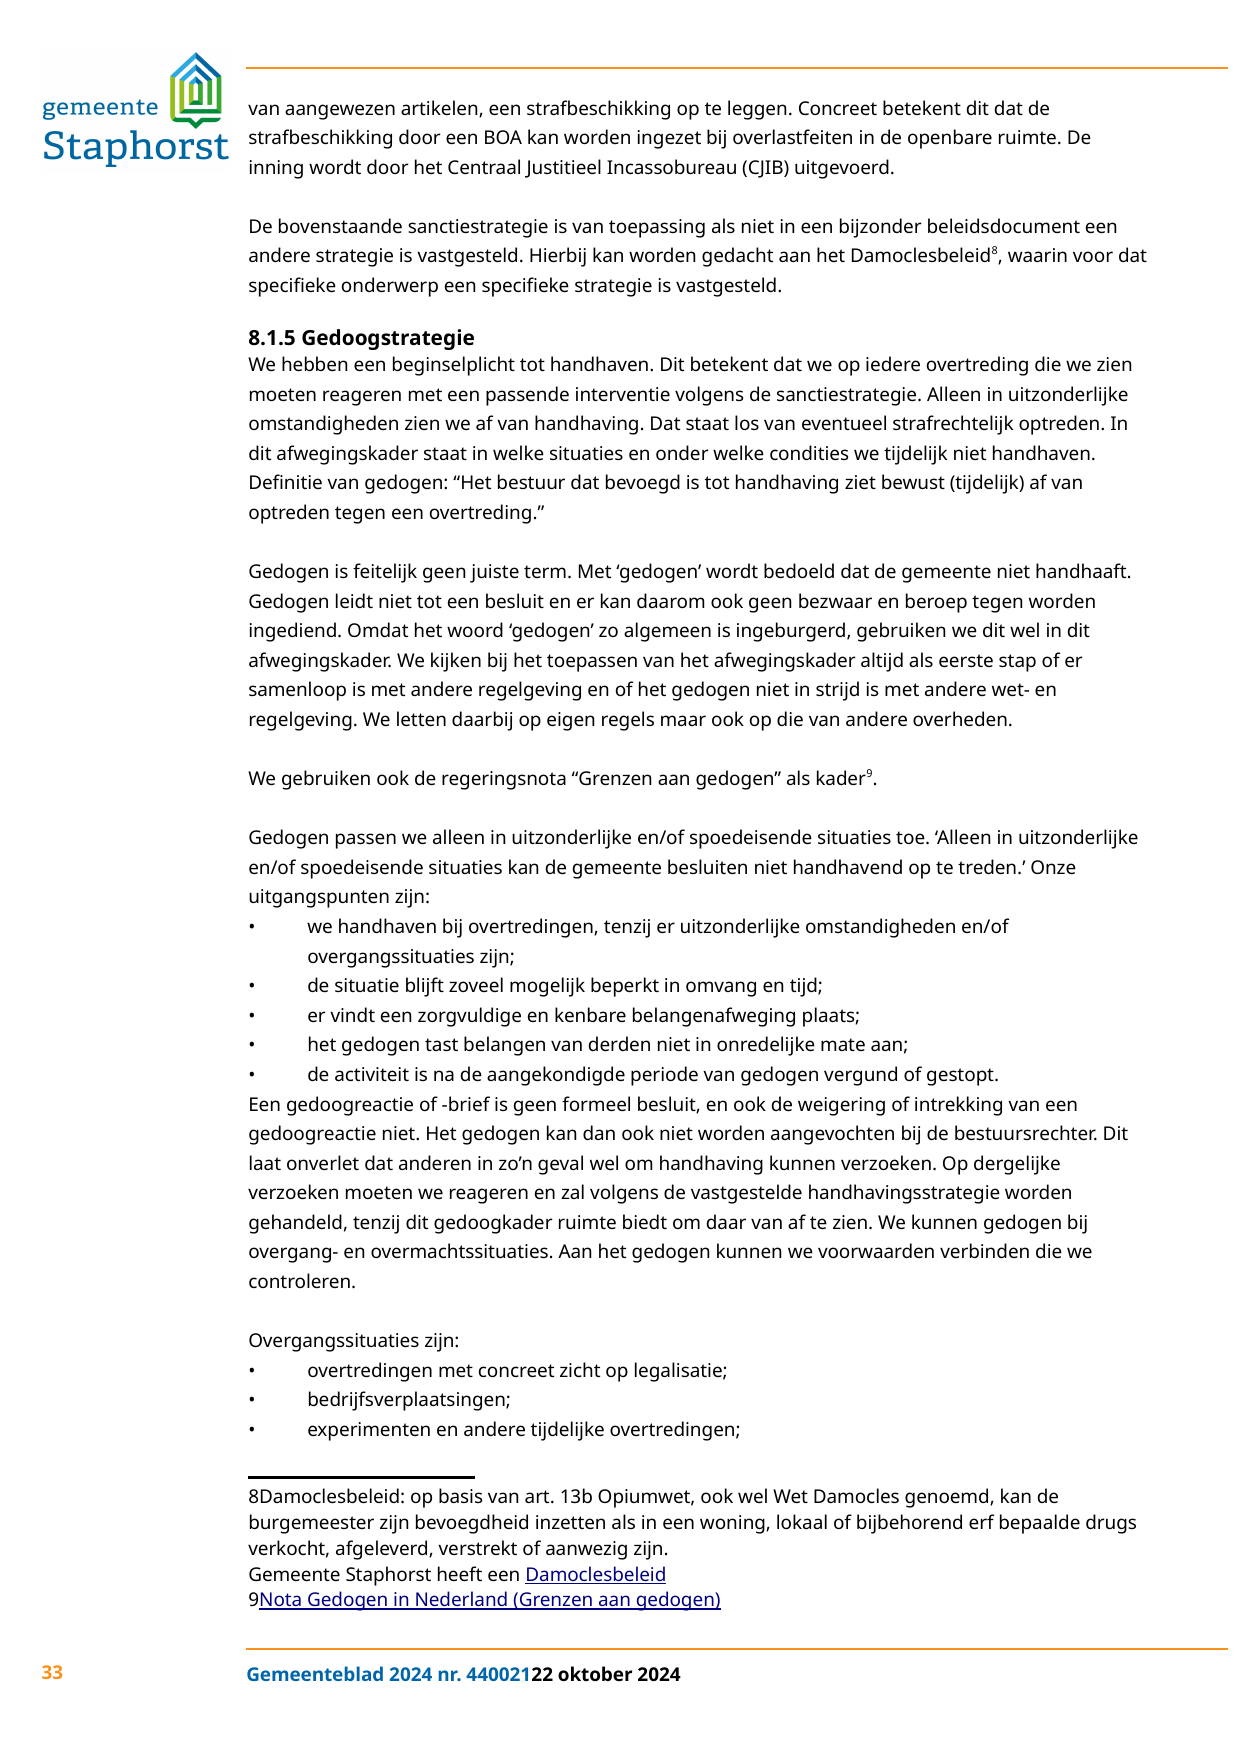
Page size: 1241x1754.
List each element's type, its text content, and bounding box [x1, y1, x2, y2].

list experimenten en andere tijdelijke overtredingen; [248, 1416, 1152, 1442]
list bedrijfsverplaatsingen; [248, 1387, 1152, 1412]
text Een gedoogreactie of -brief is geen formeel besluit, en ook de weigering of intrekking van een gedoogreactie niet. Het gedogen kan dan ook niet worden aangevochten bij de bestuursrechter. Dit laat onverlet dat anderen in zo’n geval wel om handhaving kunnen verzoeken. Op dergelijke verzoeken moeten we reageren en zal volgens de vastgestelde handhavingsstrategie worden gehandeld, tenzij dit gedoogkader ruimte biedt om daar van af te zien. We kunnen gedogen bij overgang- en overmachtssituaties. Aan het gedogen kunnen we voorwaarden verbinden die we controleren. [248, 1091, 1152, 1294]
text Gedogen passen we alleen in uitzonderlijke en/of spoedeisende situaties toe. ‘Alleen in uitzonderlijke en/of spoedeisende situaties kan de gemeente besluiten niet handhavend op te treden.’ Onze uitgangspunten zijn: [248, 824, 1152, 909]
text Definitie van gedogen: “Het bestuur dat bevoegd is tot handhaving ziet bewust (tijdelijk) af van optreden tegen een overtreding.” [248, 469, 1152, 525]
text Nota Gedogen in Nederland (Grenzen aan gedogen) [248, 1586, 1152, 1612]
text van aangewezen artikelen, een strafbeschikking op te leggen. Concreet betekent dit dat de strafbeschikking door een BOA kan worden ingezet bij overlastfeiten in de openbare ruimte. De inning wordt door het Centraal Justitieel Incassobureau (CJIB) uitgevoerd. [248, 95, 1152, 180]
list er vindt een zorgvuldige en kenbare belangenafweging plaats; [248, 1002, 1152, 1028]
text We gebruiken ook de regeringsnota “Grenzen aan gedogen” als kader. [248, 765, 1152, 791]
text 8.1.5 Gedoogstrategie [248, 323, 1152, 351]
list overtredingen met concreet zicht op legalisatie; [248, 1357, 1152, 1383]
text Overgangssituaties zijn: [248, 1327, 1152, 1353]
list de activiteit is na de aangekondigde periode van gedogen vergund of gestopt. [248, 1061, 1152, 1087]
text Damoclesbeleid: op basis van art. 13b Opiumwet, ook wel Wet Damocles genoemd, kan de burgemeester zijn bevoegdheid inzetten als in een woning, lokaal of bijbehorend erf bepaalde drugs verkocht, afgeleverd, verstrekt of aanwezig zijn. [248, 1483, 1152, 1561]
text We hebben een beginselplicht tot handhaven. Dit betekent dat we op iedere overtreding die we zien moeten reageren met een passende interventie volgens de sanctiestrategie. Alleen in uitzonderlijke omstandigheden zien we af van handhaving. Dat staat los van eventueel strafrechtelijk optreden. In dit afwegingskader staat in welke situaties en onder welke condities we tijdelijk niet handhaven. [248, 351, 1152, 466]
list we handhaven bij overtredingen, tenzij er uitzonderlijke omstandigheden en/of overgangssituaties zijn; [248, 913, 1152, 968]
picture [41, 47, 231, 172]
list de situatie blijft zoveel mogelijk beperkt in omvang en tijd; [248, 972, 1152, 998]
list het gedogen tast belangen van derden niet in onredelijke mate aan; [248, 1032, 1152, 1057]
text De bovenstaande sanctiestrategie is van toepassing als niet in een bijzonder beleidsdocument een andere strategie is vastgesteld. Hierbij kan worden gedacht aan het Damoclesbeleid, waarin voor dat specifieke onderwerp een specifieke strategie is vastgesteld. [248, 213, 1152, 298]
text Gemeente Staphorst heeft een Damoclesbeleid [248, 1561, 1152, 1586]
text Gedogen is feitelijk geen juiste term. Met ‘gedogen’ wordt bedoeld dat de gemeente niet handhaaft. Gedogen leidt niet tot een besluit en er kan daarom ook geen bezwaar en beroep tegen worden ingediend. Omdat het woord ‘gedogen’ zo algemeen is ingeburgerd, gebruiken we dit wel in dit afwegingskader. We kijken bij het toepassen van het afwegingskader altijd als eerste stap of er samenloop is met andere regelgeving en of het gedogen niet in strijd is met andere wet- en regelgeving. We letten daarbij op eigen regels maar ook op die van andere overheden. [248, 558, 1152, 732]
